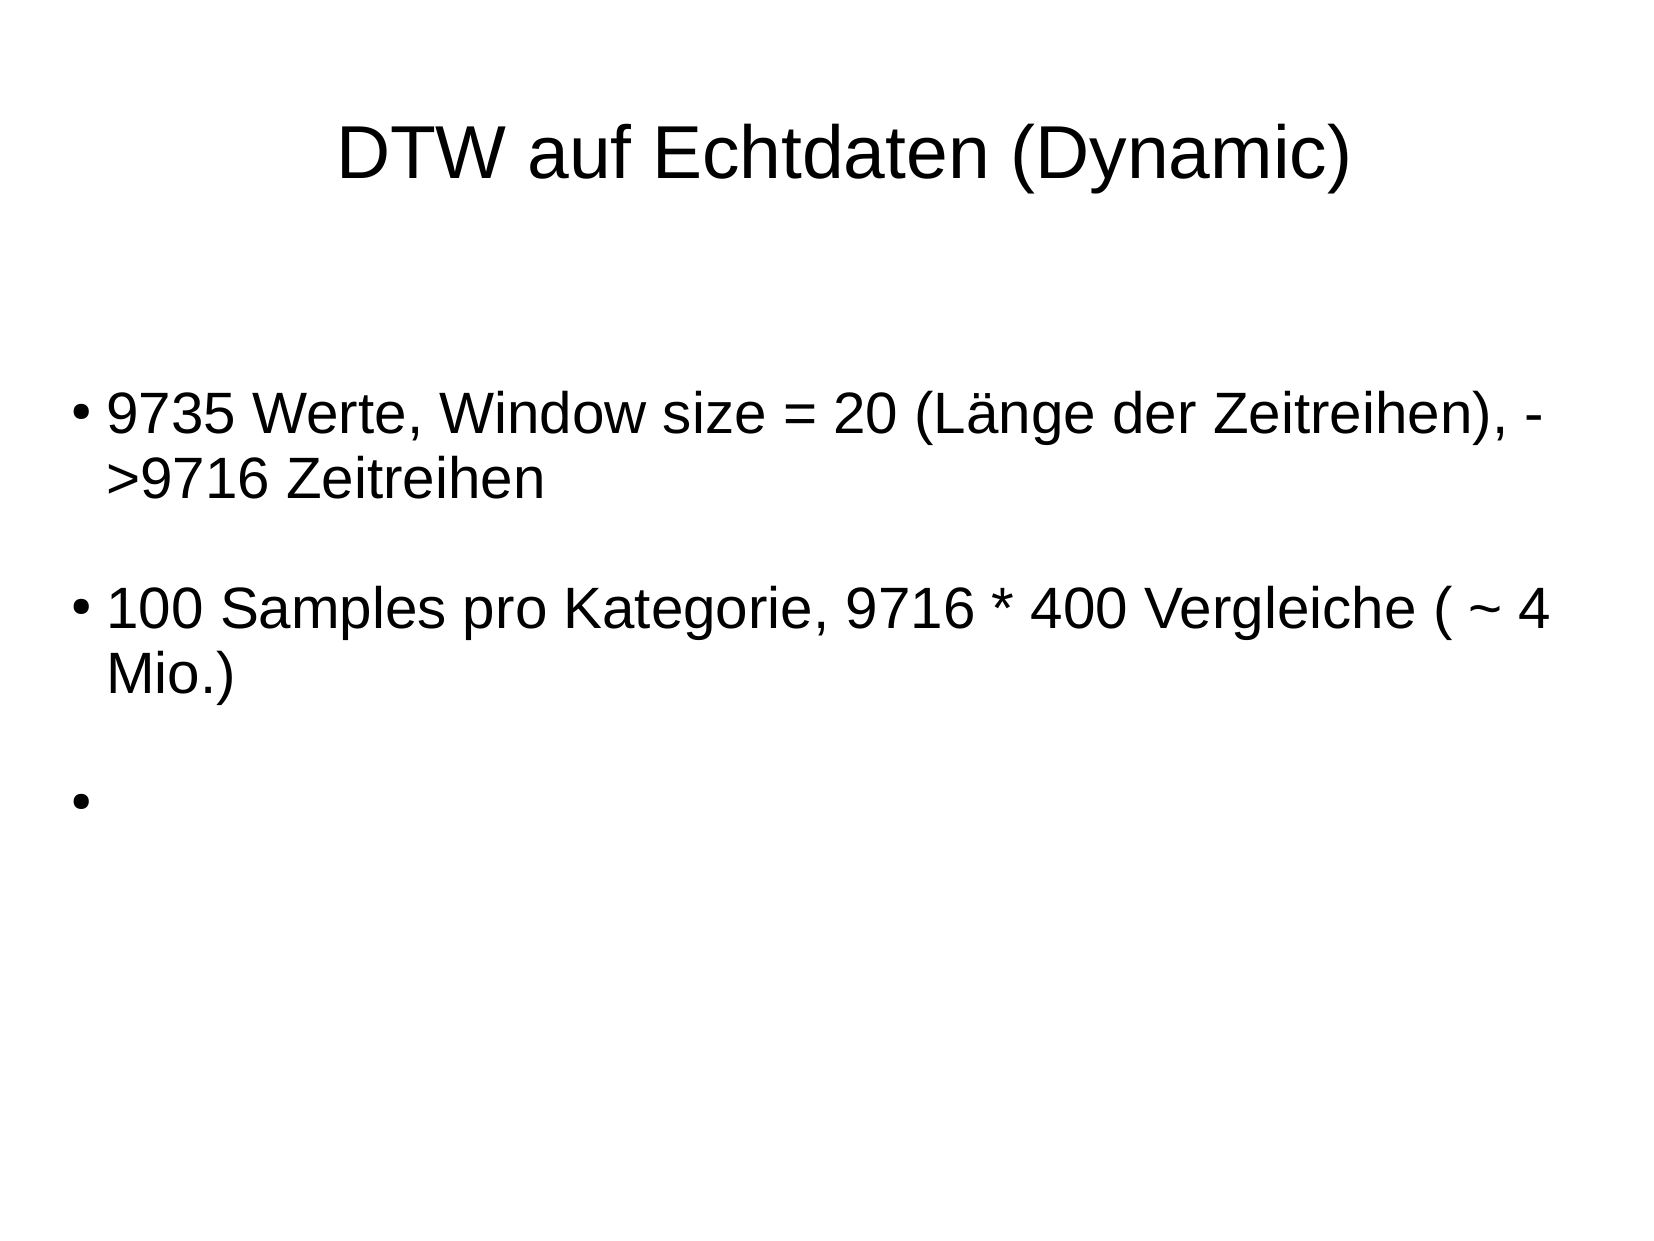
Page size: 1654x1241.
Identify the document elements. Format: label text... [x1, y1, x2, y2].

title DTW auf Echtdaten (Dynamic) [82, 49, 1571, 257]
subtitle 9735 Werte, Window size = 20 (Länge der Zeitreihen), ->9716 Zeitreihen 100 Samples pro Kategorie, 9716 * 400 Vergleiche ( ~ 4 Mio.) [70, 283, 1560, 1139]
